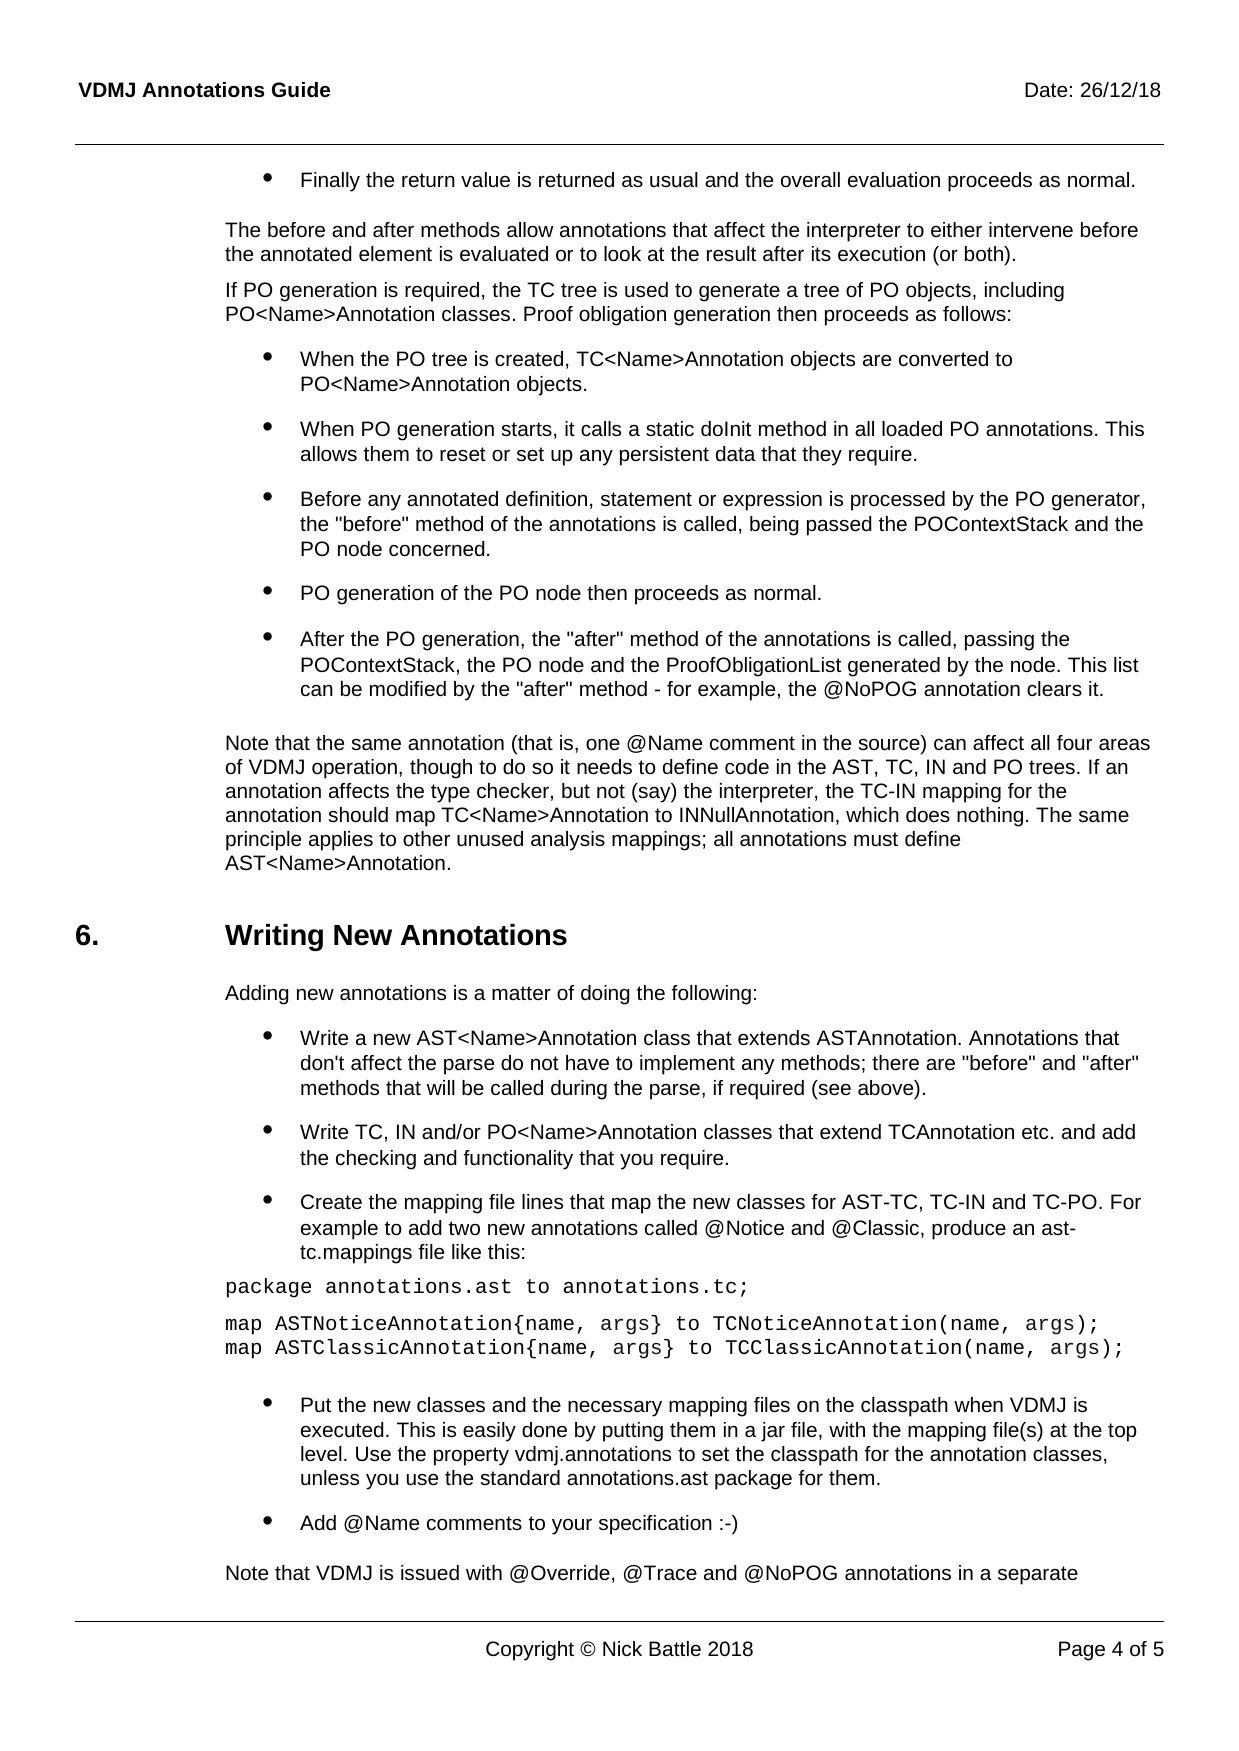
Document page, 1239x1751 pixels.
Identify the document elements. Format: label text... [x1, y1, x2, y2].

list Write TC, IN and/or PO<Name>Annotation classes that extend TCAnnotation etc. and add the checking and functionality that you require. [262, 1112, 1164, 1169]
list After the PO generation, the "after" method of the annotations is called, passing the POContextStack, the PO node and the ProofObligationList generated by the node. This list can be modified by the "after" method - for example, the @NoPOG annotation clears it. [262, 619, 1164, 701]
text map ASTClassicAnnotation{name, args} to TCClassicAnnotation(name, args); [225, 1337, 1164, 1361]
list Create the mapping file lines that map the new classes for AST-TC, TC-IN and TC-PO. For example to add two new annotations called @Notice and @Classic, produce an ast-tc.mappings file like this: [262, 1182, 1164, 1264]
text If PO generation is required, the TC tree is used to generate a tree of PO objects, including PO<Name>Annotation classes. Proof obligation generation then proceeds as follows: [225, 278, 1164, 326]
list Put the new classes and the necessary mapping files on the classpath when VDMJ is executed. This is easily done by putting them in a jar file, with the mapping file(s) at the top level. Use the property vdmj.annotations to set the classpath for the annotation classes, unless you use the standard annotations.ast package for them. [262, 1384, 1164, 1490]
text package annotations.ast to annotations.tc; [225, 1276, 1164, 1300]
list Before any annotated definition, statement or expression is processed by the PO generator, the "before" method of the annotations is called, being passed the POContextStack and the PO node concerned. [262, 479, 1164, 561]
list Write a new AST<Name>Annotation class that extends ASTAnnotation. Annotations that don't affect the parse do not have to implement any methods; there are "before" and "after" methods that will be called during the parse, if required (see above). [262, 1018, 1164, 1099]
text Note that VDMJ is issued with @Override, @Trace and @NoPOG annotations in a separate [225, 1561, 1164, 1585]
list PO generation of the PO node then proceeds as normal. [262, 573, 1164, 607]
list When PO generation starts, it calls a static doInit method in all loaded PO annotations. This allows them to reset or set up any persistent data that they require. [262, 409, 1164, 466]
text The before and after methods allow annotations that affect the interpreter to either intervene before the annotated element is evaluated or to look at the result after its execution (or both). [225, 217, 1164, 266]
text Note that the same annotation (that is, one @Name comment in the source) can affect all four areas of VDMJ operation, though to do so it needs to define code in the AST, TC, IN and PO trees. If an annotation affects the type checker, but not (say) the interpreter, the TC-IN mapping for the annotation should map TC<Name>Annotation to INNullAnnotation, which does nothing. The same principle applies to other unused analysis mappings; all annotations must define AST<Name>Annotation. [225, 731, 1164, 875]
text map ASTNoticeAnnotation{name, args} to TCNoticeAnnotation(name, args); [225, 1313, 1164, 1337]
list When the PO tree is created, TC<Name>Annotation objects are converted to PO<Name>Annotation objects. [262, 339, 1164, 396]
list Add @Name comments to your specification :-) [262, 1503, 1164, 1536]
subtitle Writing New Annotations [75, 918, 1164, 951]
text Adding new annotations is a matter of doing the following: [225, 981, 1164, 1005]
list Finally the return value is returned as usual and the overall evaluation proceeds as normal. [262, 160, 1164, 193]
